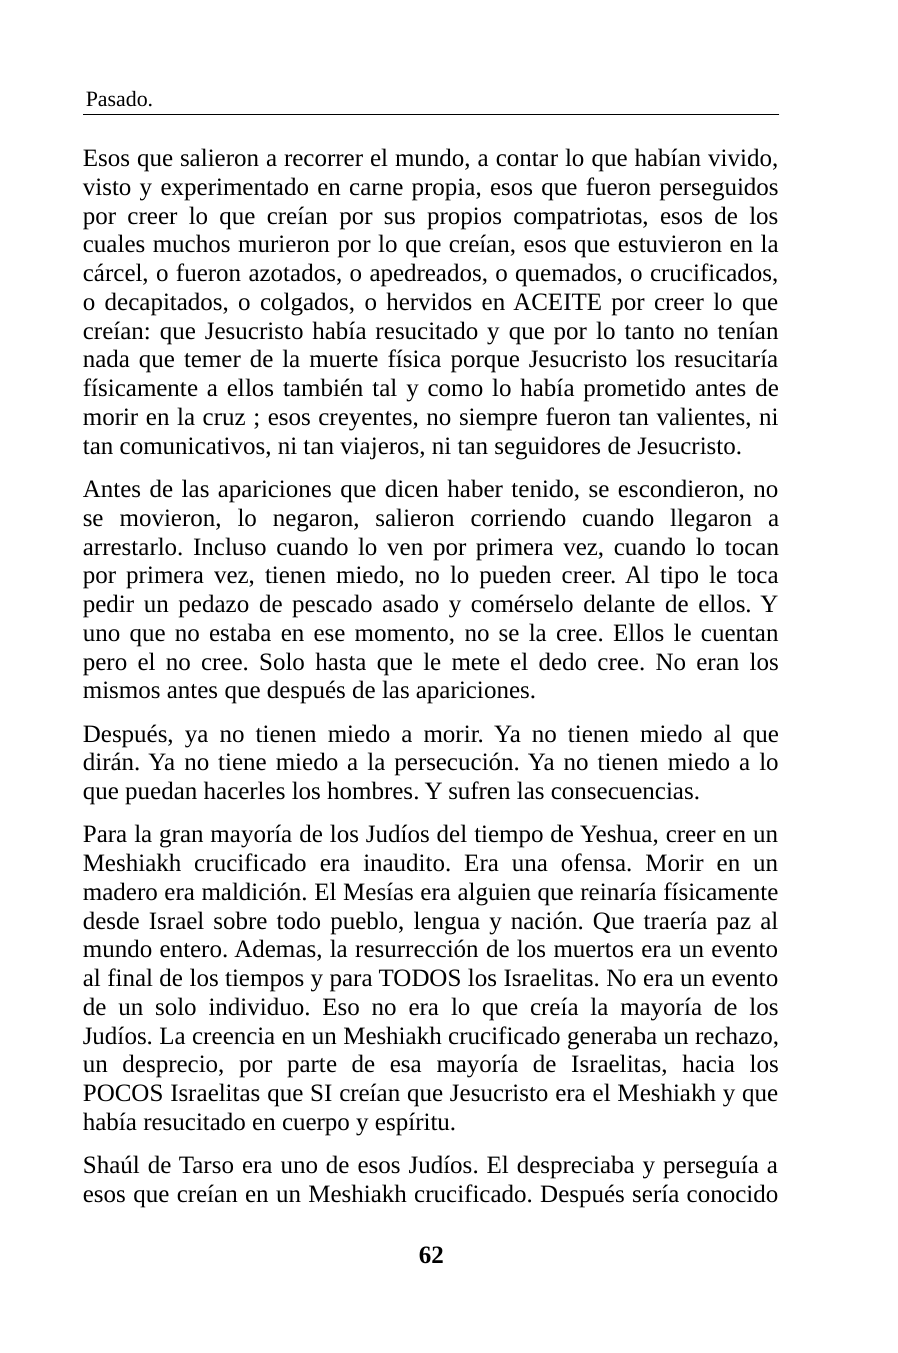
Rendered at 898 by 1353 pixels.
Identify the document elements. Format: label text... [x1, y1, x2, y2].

text Shaúl de Tarso era uno de esos Judíos. El despreciaba y perseguía a esos que creían en un Meshiakh crucificado. Después sería conocido [83, 1150, 779, 1208]
text Después, ya no tienen miedo a morir. Ya no tienen miedo al que dirán. Ya no tiene miedo a la persecución. Ya no tienen miedo a lo que puedan hacerles los hombres. Y sufren las consecuencias. [83, 719, 779, 805]
text Antes de las apariciones que dicen haber tenido, se escondieron, no se movieron, lo negaron, salieron corriendo cuando llegaron a arrestarlo. Incluso cuando lo ven por primera vez, cuando lo tocan por primera vez, tienen miedo, no lo pueden creer. Al tipo le toca pedir un pedazo de pescado asado y comérselo delante de ellos. Y uno que no estaba en ese momento, no se la cree. Ellos le cuentan pero el no cree. Solo hasta que le mete el dedo cree. No eran los mismos antes que después de las apariciones. [83, 474, 779, 704]
text Esos que salieron a recorrer el mundo, a contar lo que habían vivido, visto y experimentado en carne propia, esos que fueron perseguidos por creer lo que creían por sus propios compatriotas, esos de los cuales muchos murieron por lo que creían, esos que estuvieron en la cárcel, o fueron azotados, o apedreados, o quemados, o crucificados, o decapitados, o colgados, o hervidos en ACEITE por creer lo que creían: que Jesucristo había resucitado y que por lo tanto no tenían nada que temer de la muerte física porque Jesucristo los resucitaría físicamente a ellos también tal y como lo había prometido antes de morir en la cruz ; esos creyentes, no siempre fueron tan valientes, ni tan comunicativos, ni tan viajeros, ni tan seguidores de Jesucristo. [83, 143, 779, 459]
text Para la gran mayoría de los Judíos del tiempo de Yeshua, creer en un Meshiakh crucificado era inaudito. Era una ofensa. Morir en un madero era maldición. El Mesías era alguien que reinaría físicamente desde Israel sobre todo pueblo, lengua y nación. Que traería paz al mundo entero. Ademas, la resurrección de los muertos era un evento al final de los tiempos y para TODOS los Israelitas. No era un evento de un solo individuo. Eso no era lo que creía la mayoría de los Judíos. La creencia en un Meshiakh crucificado generaba un rechazo, un desprecio, por parte de esa mayoría de Israelitas, hacia los POCOS Israelitas que SI creían que Jesucristo era el Meshiakh y que había resucitado en cuerpo y espíritu. [83, 819, 779, 1136]
